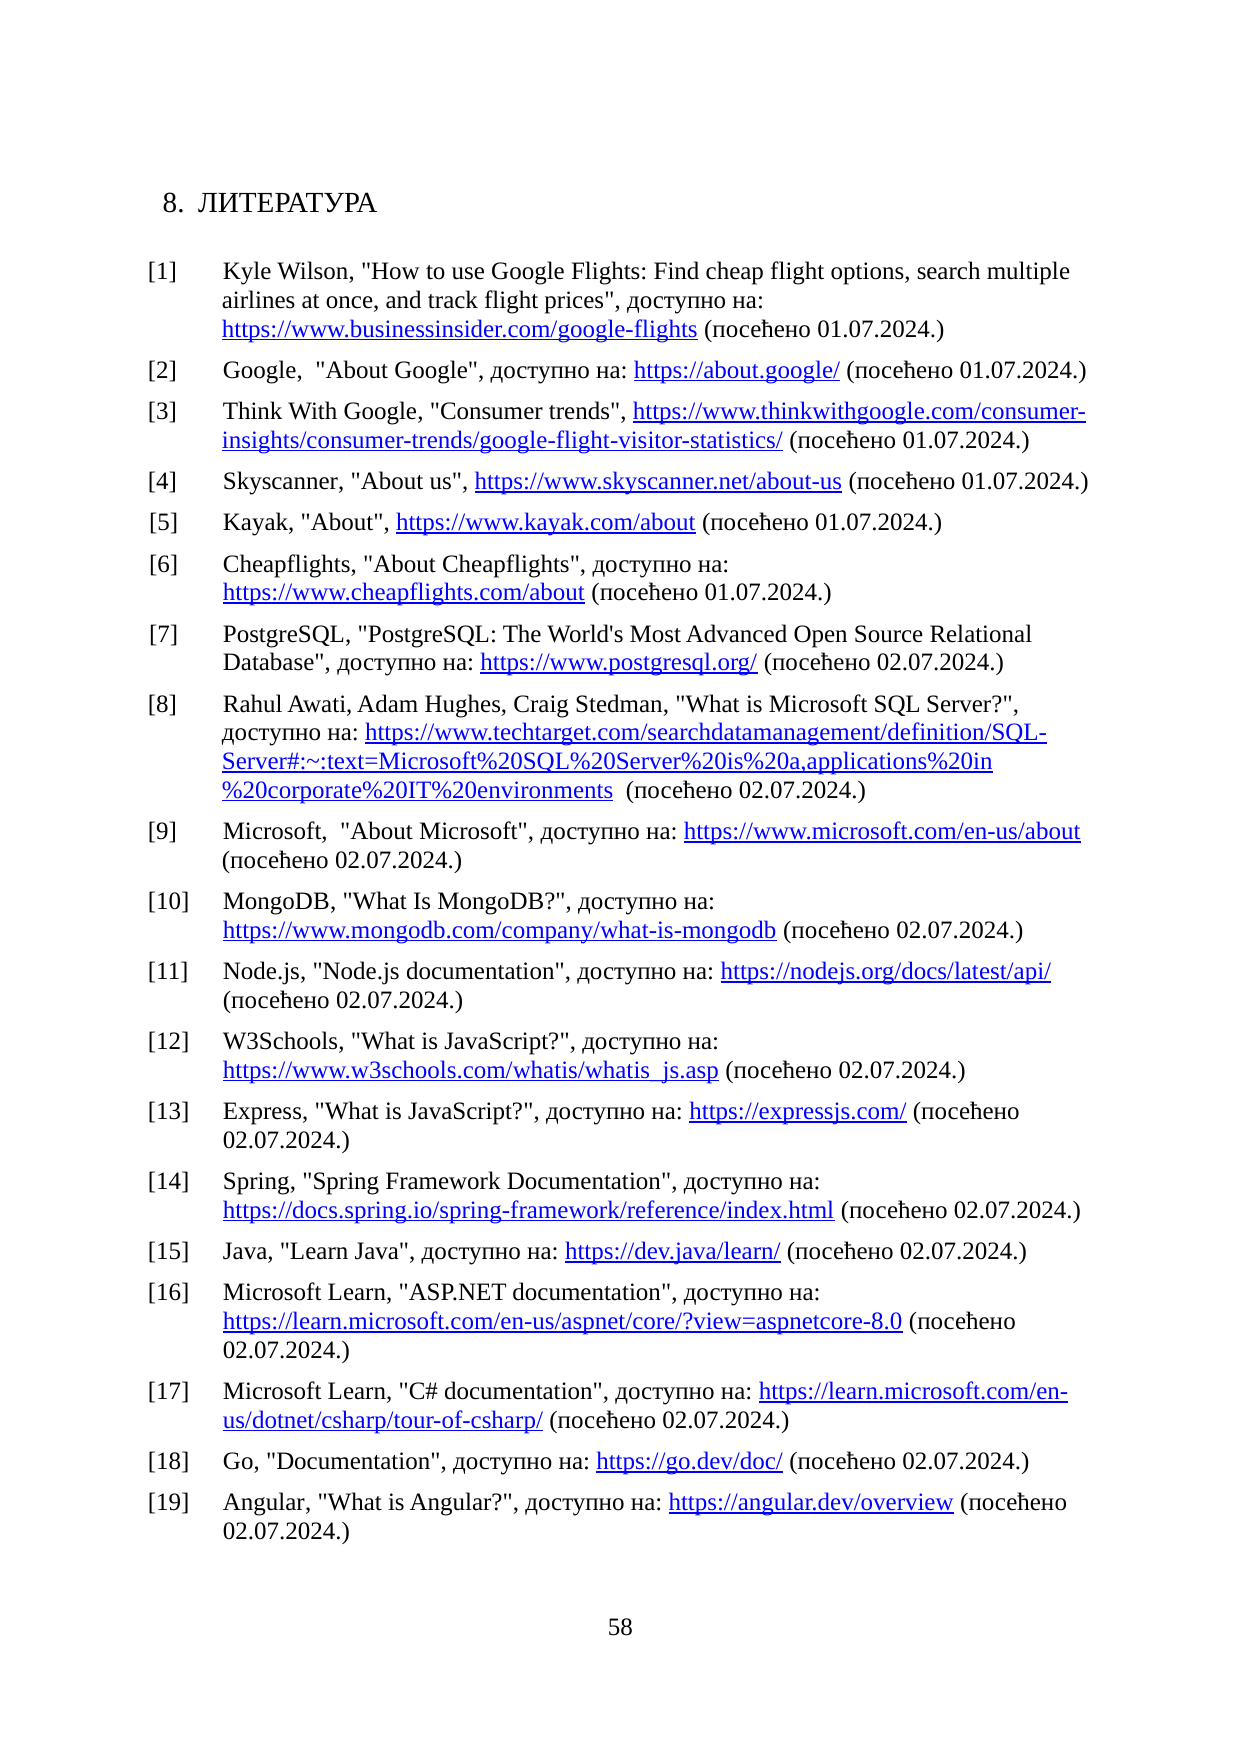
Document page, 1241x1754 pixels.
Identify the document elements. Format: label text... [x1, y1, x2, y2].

list Microsoft, "About Microsoft", доступно на: https://www.microsoft.com/en-us/about (посећено 02.07.2024.) [148, 816, 1092, 874]
list Spring, "Spring Framework Documentation", доступно на: https://docs.spring.io/spring-framework/reference/index.html (посећено 02.07.2024.) [148, 1166, 1092, 1224]
list Express, "What is JavaScript?", доступно на: https://expressjs.com/ (посећено 02.07.2024.) [148, 1096, 1092, 1154]
list PostgreSQL, "PostgreSQL: The World's Most Advanced Open Source Relational Database", доступно на: https://www.postgresql.org/ (посећено 02.07.2024.) [149, 619, 1092, 676]
list Angular, "What is Angular?", доступно на: https://angular.dev/overview (посећено 02.07.2024.) [148, 1487, 1092, 1545]
subtitle ЛИТЕРАТУРА [162, 185, 1078, 219]
list Java, "Learn Java", доступно на: https://dev.java/learn/ (посећено 02.07.2024.) [148, 1236, 1092, 1265]
list Skyscanner, "About us", https://www.skyscanner.net/about-us (посећено 01.07.2024.) [148, 466, 1092, 495]
list Think With Google, "Consumer trends", https://www.thinkwithgoogle.com/consumer-insights/consumer-trends/google-flight-visitor-statistics/ (посећено 01.07.2024.) [148, 396, 1092, 454]
list Go, "Documentation", доступно на: https://go.dev/doc/ (посећено 02.07.2024.) [148, 1446, 1092, 1475]
list Rahul Awati, Adam Hughes, Craig Stedman, "What is Microsoft SQL Server?", доступно на: https://www.techtarget.com/searchdatamanagement/definition/SQL-Server#:~:text=Microsoft%20SQL%20Server%20is%20a,applications%20in%20corporate%20IT%20environments (посећено 02.07.2024.) [148, 689, 1092, 804]
list Kyle Wilson, "How to use Google Flights: Find cheap flight options, search multiple airlines at once, and track flight prices", доступно на: https://www.businessinsider.com/google-flights (посећено 01.07.2024.) [148, 256, 1092, 342]
list Microsoft Learn, "C# documentation", доступно на: https://learn.microsoft.com/en-us/dotnet/csharp/tour-of-csharp/ (посећено 02.07.2024.) [148, 1376, 1092, 1434]
list W3Schools, "What is JavaScript?", доступно на: https://www.w3schools.com/whatis/whatis_js.asp (посећено 02.07.2024.) [148, 1026, 1092, 1084]
list Microsoft Learn, "ASP.NET documentation", доступно на: https://learn.microsoft.com/en-us/aspnet/core/?view=aspnetcore-8.0 (посећено 02.07.2024.) [148, 1277, 1092, 1364]
list MongoDB, "What Is MongoDB?", доступно на: https://www.mongodb.com/company/what-is-mongodb (посећено 02.07.2024.) [148, 886, 1092, 944]
list Cheapflights, "About Cheapflights", доступно на: https://www.cheapflights.com/about (посећено 01.07.2024.) [149, 549, 1092, 606]
list Node.js, "Node.js documentation", доступно на: https://nodejs.org/docs/latest/api/ (посећено 02.07.2024.) [148, 956, 1092, 1014]
list Kayak, "About", https://www.kayak.com/about (посећено 01.07.2024.) [149, 507, 1092, 536]
list Google, "About Google", доступно на: https://about.google/ (посећено 01.07.2024.) [148, 355, 1092, 384]
